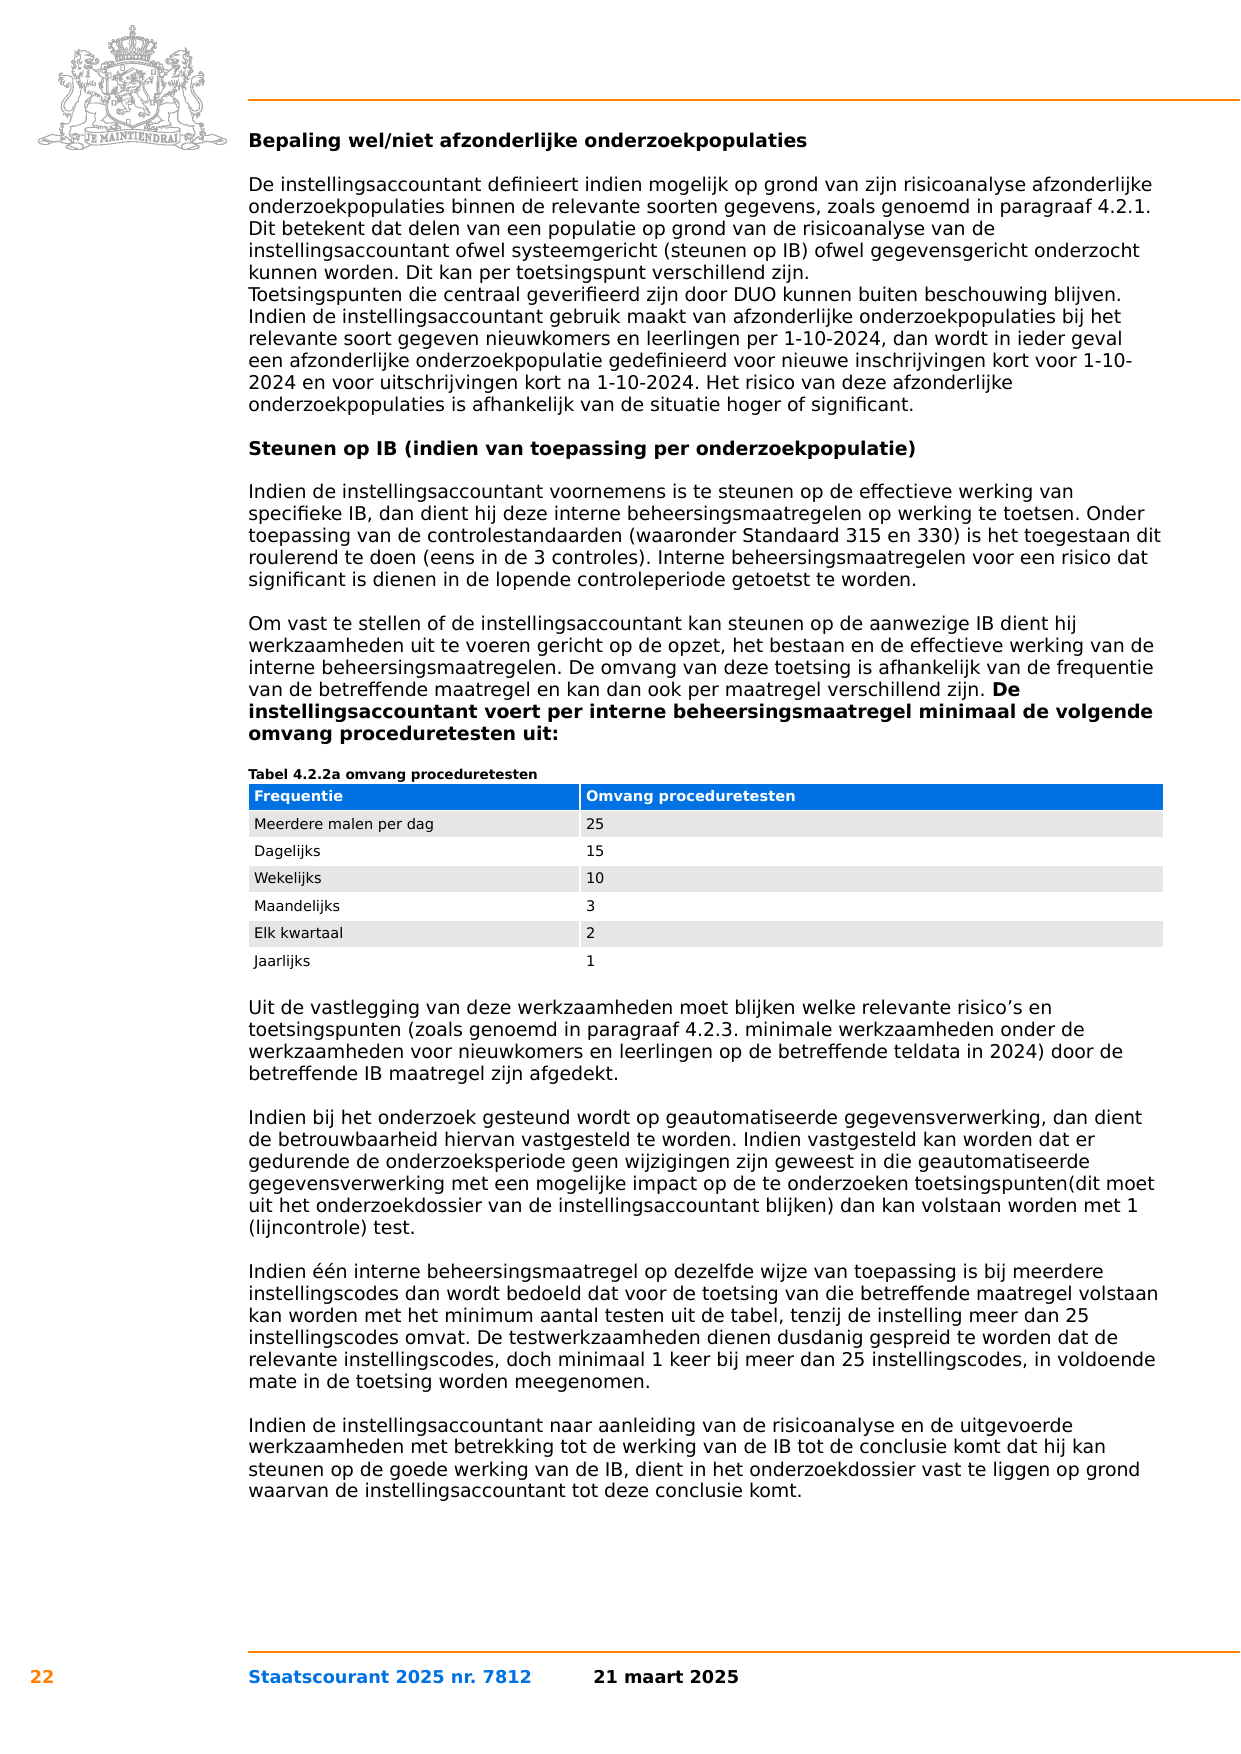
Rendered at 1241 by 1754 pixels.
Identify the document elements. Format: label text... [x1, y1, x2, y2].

table_cell 10 [581, 866, 1163, 892]
table_cell Frequentie [249, 784, 579, 810]
text Indien de instellingsaccountant voornemens is te steunen op de effectieve werking van specifieke IB, dan dient hij deze interne beheersingsmaatregelen op werking te toetsen. Onder toepassing van de controlestandaarden (waaronder Standaard 315 en 330) is het toegestaan dit roulerend te doen (eens in de 3 controles). Interne beheersingsmaatregelen voor een risico dat significant is dienen in de lopende controleperiode getoetst te worden. [248, 481, 1163, 591]
table_cell 25 [581, 811, 1163, 837]
table_cell 2 [581, 921, 1163, 947]
text Om vast te stellen of de instellingsaccountant kan steunen op de aanwezige IB dient hij werkzaamheden uit te voeren gericht op de opzet, het bestaan en de effectieve werking van de interne beheersingsmaatregelen. De omvang van deze toetsing is afhankelijk van de frequentie van de betreffende maatregel en kan dan ook per maatregel verschillend zijn. De instellingsaccountant voert per interne beheersingsmaatregel minimaal de volgende omvang proceduretesten uit: [248, 613, 1163, 745]
text Indien de instellingsaccountant gebruik maakt van afzonderlijke onderzoekpopulaties bij het relevante soort gegeven nieuwkomers en leerlingen per 1-10-2024, dan wordt in ieder geval een afzonderlijke onderzoekpopulatie gedefinieerd voor nieuwe inschrijvingen kort voor 1-10-2024 en voor uitschrijvingen kort na 1-10-2024. Het risico van deze afzonderlijke onderzoekpopulaties is afhankelijk van de situatie hoger of significant. [248, 306, 1163, 416]
table_cell Elk kwartaal [249, 921, 579, 947]
table_cell Meerdere malen per dag [249, 811, 579, 837]
text Uit de vastlegging van deze werkzaamheden moet blijken welke relevante risico’s en toetsingspunten (zoals genoemd in paragraaf 4.2.3. minimale werkzaamheden onder de werkzaamheden voor nieuwkomers en leerlingen op de betreffende teldata in 2024) door de betreffende IB maatregel zijn afgedekt. [248, 997, 1163, 1085]
table_cell Wekelijks [249, 866, 579, 892]
table_cell 1 [581, 948, 1163, 974]
table_cell 15 [581, 838, 1163, 865]
text Indien één interne beheersingsmaatregel op dezelfde wijze van toepassing is bij meerdere instellingscodes dan wordt bedoeld dat voor de toetsing van die betreffende maatregel volstaan kan worden met het minimum aantal testen uit de tabel, tenzij de instelling meer dan 25 instellingscodes omvat. De testwerkzaamheden dienen dusdanig gespreid te worden dat de relevante instellingscodes, doch minimaal 1 keer bij meer dan 25 instellingscodes, in voldoende mate in de toetsing worden meegenomen. [248, 1261, 1163, 1393]
subtitle Steunen op IB (indien van toepassing per onderzoekpopulatie) [248, 437, 1163, 459]
table_cell Omvang proceduretesten [581, 784, 1163, 810]
table_cell Maandelijks [249, 893, 579, 919]
text Indien de instellingsaccountant naar aanleiding van de risicoanalyse en de uitgevoerde werkzaamheden met betrekking tot de werking van de IB tot de conclusie komt dat hij kan steunen op de goede werking van de IB, dient in het onderzoekdossier vast te liggen op grond waarvan de instellingsaccountant tot deze conclusie komt. [248, 1414, 1163, 1502]
table_cell Dagelijks [249, 838, 579, 865]
text Indien bij het onderzoek gesteund wordt op geautomatiseerde gegevensverwerking, dan dient de betrouwbaarheid hiervan vastgesteld te worden. Indien vastgesteld kan worden dat er gedurende de onderzoeksperiode geen wijzigingen zijn geweest in die geautomatiseerde gegevensverwerking met een mogelijke impact op de te onderzoeken toetsingspunten(dit moet uit het onderzoekdossier van de instellingsaccountant blijken) dan kan volstaan worden met 1 (lijncontrole) test. [248, 1107, 1163, 1239]
text De instellingsaccountant definieert indien mogelijk op grond van zijn risicoanalyse afzonderlijke onderzoekpopulaties binnen de relevante soorten gegevens, zoals genoemd in paragraaf 4.2.1. Dit betekent dat delen van een populatie op grond van de risicoanalyse van de instellingsaccountant ofwel systeemgericht (steunen op IB) ofwel gegevensgericht onderzocht kunnen worden. Dit kan per toetsingspunt verschillend zijn. [248, 174, 1163, 284]
text Toetsingspunten die centraal geverifieerd zijn door DUO kunnen buiten beschouwing blijven. [248, 284, 1163, 306]
table_cell Jaarlijks [249, 948, 579, 974]
subtitle Bepaling wel/niet afzonderlijke onderzoekpopulaties [248, 130, 1163, 152]
table_header Tabel 4.2.2a omvang proceduretesten [248, 767, 1163, 782]
table_cell 3 [581, 893, 1163, 919]
picture [38, 25, 227, 150]
